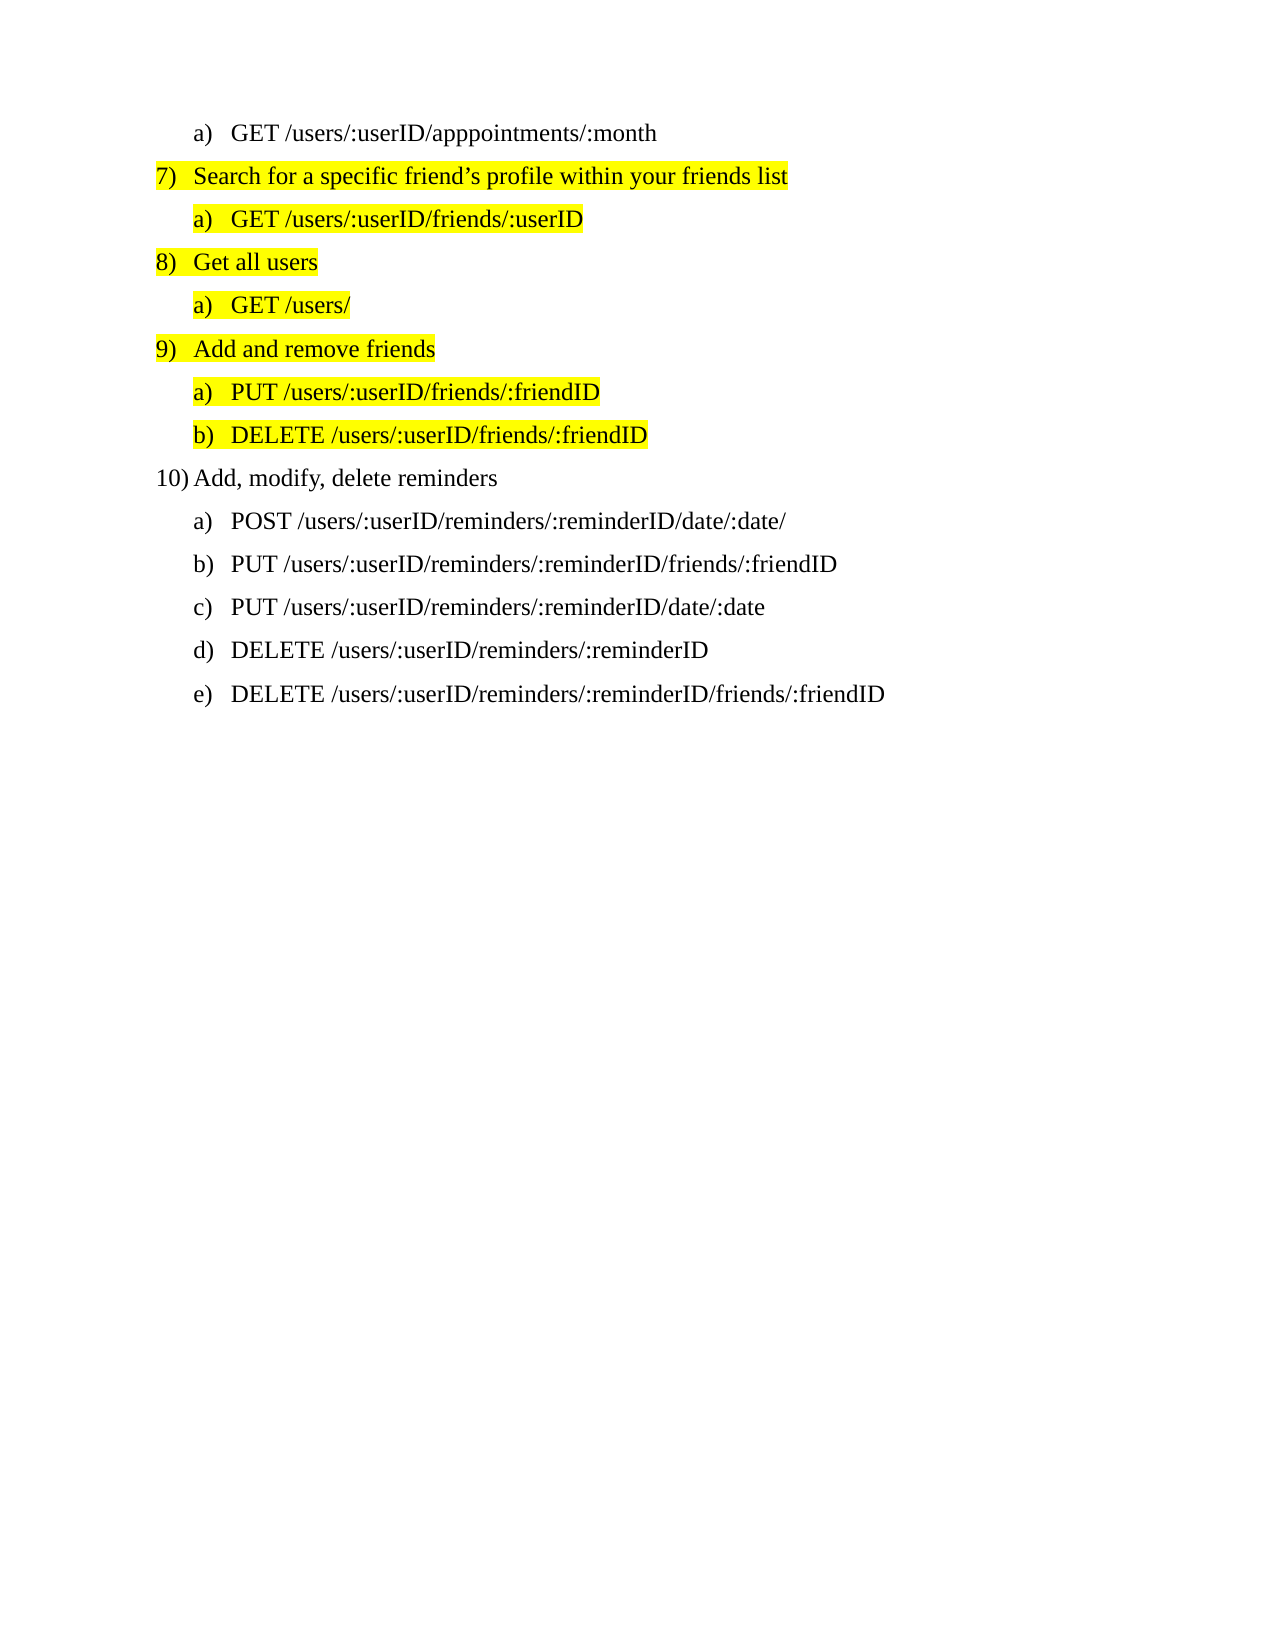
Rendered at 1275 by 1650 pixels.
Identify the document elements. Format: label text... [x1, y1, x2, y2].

list PUT /users/:userID/friends/:friendID [193, 377, 1157, 406]
list Add, modify, delete reminders [156, 463, 1157, 492]
list Search for a specific friend’s profile within your friends list [156, 161, 1157, 190]
list Get all users [156, 247, 1157, 276]
list POST /users/:userID/reminders/:reminderID/date/:date/ [193, 506, 1157, 535]
list DELETE /users/:userID/reminders/:reminderID [193, 636, 1157, 664]
list DELETE /users/:userID/friends/:friendID [193, 420, 1157, 449]
list PUT /users/:userID/reminders/:reminderID/date/:date [193, 592, 1157, 621]
list GET /users/ [193, 291, 1157, 319]
list DELETE /users/:userID/reminders/:reminderID/friends/:friendID [193, 679, 1157, 707]
list GET /users/:userID/apppointments/:month [193, 118, 1157, 147]
list PUT /users/:userID/reminders/:reminderID/friends/:friendID [193, 549, 1157, 578]
list GET /users/:userID/friends/:userID [193, 204, 1157, 233]
list Add and remove friends [156, 334, 1157, 362]
